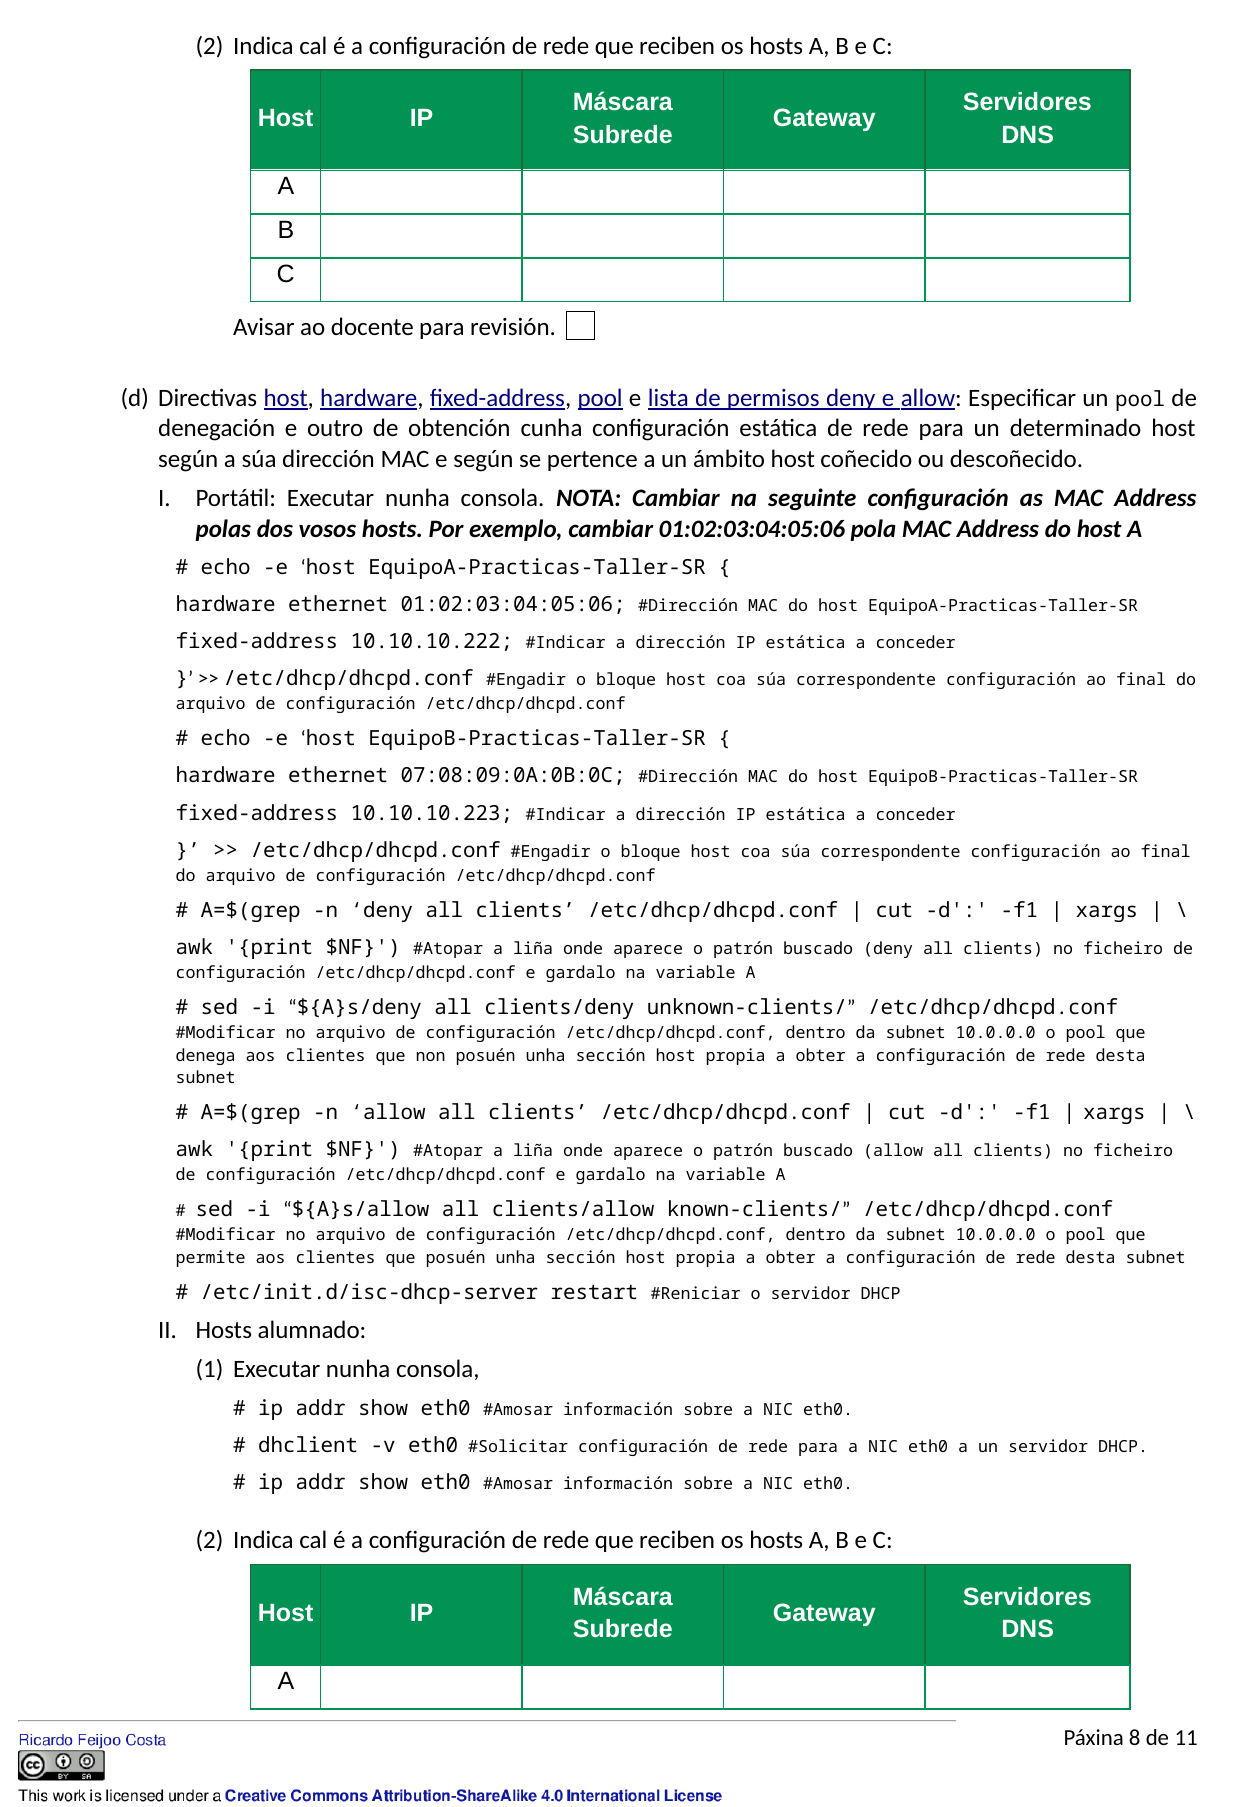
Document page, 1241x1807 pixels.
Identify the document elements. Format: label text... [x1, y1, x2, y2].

picture [8, 1715, 957, 1806]
table_header IP [321, 1565, 521, 1664]
table_cell [926, 259, 1129, 301]
list Indica cal é a configuración de rede que reciben os hosts A, B e C: [195, 30, 1197, 60]
table_cell [321, 171, 521, 213]
table_cell [523, 259, 723, 301]
table_header Host [251, 71, 320, 169]
table_cell [724, 171, 924, 213]
table_cell C [251, 259, 320, 301]
table_header Gateway [724, 1565, 924, 1664]
table_cell [724, 215, 924, 257]
list # echo -e ‘host EquipoB-Practicas-Taller-SR { [140, 723, 1197, 752]
list # A=$(grep -n ‘allow all clients’ /etc/dhcp/dhcpd.conf | cut -d':' -f1 | xargs | \ [140, 1097, 1197, 1126]
table_header Máscara Subrede [523, 1565, 723, 1664]
table_cell [724, 1666, 924, 1708]
table_cell [926, 215, 1129, 257]
table_header Máscara Subrede [523, 71, 723, 169]
list Indica cal é a configuración de rede que reciben os hosts A, B e C: [195, 1524, 1197, 1555]
table_header IP [321, 71, 521, 169]
table_cell A [251, 1666, 320, 1708]
table_header Servidores DNS [926, 1565, 1129, 1664]
list # dhclient -v eth0 #Solicitar configuración de rede para a NIC eth0 a un servidor DHCP. [195, 1430, 1197, 1458]
table_cell [321, 259, 521, 301]
table_cell [523, 171, 723, 213]
list hardware ethernet 07:08:09:0A:0B:0C; #Dirección MAC do host EquipoB-Practicas-Taller-SR [140, 761, 1197, 789]
list Directivas host, hardware, fixed-address, pool e lista de permisos deny e allow: Especificar un pool de denegación e outro de obtención cunha configuración estática de rede para un determinado host según a súa dirección MAC e según se pertence a un ámbito host coñecido ou descoñecido. [120, 382, 1197, 473]
list # echo -e ‘host EquipoA-Practicas-Taller-SR { [140, 552, 1197, 580]
list # A=$(grep -n ‘deny all clients’ /etc/dhcp/dhcpd.conf | cut -d':' -f1 | xargs | \ [140, 895, 1197, 923]
table_cell [523, 215, 723, 257]
table_cell [523, 1666, 723, 1708]
list Executar nunha consola, [195, 1353, 1197, 1384]
table_cell [321, 1666, 521, 1708]
table_header Gateway [724, 71, 924, 169]
list Portátil: Executar nunha consola. NOTA: Cambiar na seguinte configuración as MAC Address polas dos vosos hosts. Por exemplo, cambiar 01:02:03:04:05:06 pola MAC Address do host A [158, 482, 1197, 543]
list # ip addr show eth0 #Amosar información sobre a NIC eth0. [195, 1393, 1197, 1421]
list # sed -i “${A}s/allow all clients/allow known-clients/” /etc/dhcp/dhcpd.conf #Modificar no arquivo de configuración /etc/dhcp/dhcpd.conf, dentro da subnet 10.0.0.0 o pool que permite aos clientes que posuén unha sección host propia a obter a configuración de rede desta subnet [140, 1194, 1197, 1268]
list awk '{print $NF}') #Atopar a liña onde aparece o patrón buscado (allow all clients) no ficheiro de configuración /etc/dhcp/dhcpd.conf e gardalo na variable A [140, 1134, 1197, 1186]
table_header Host [251, 1565, 320, 1664]
table_cell A [251, 171, 320, 213]
list # /etc/init.d/isc-dhcp-server restart #Reniciar o servidor DHCP [140, 1277, 1197, 1305]
list # sed -i “${A}s/deny all clients/deny unknown-clients/” /etc/dhcp/dhcpd.conf #Modificar no arquivo de configuración /etc/dhcp/dhcpd.conf, dentro da subnet 10.0.0.0 o pool que denega aos clientes que non posuén unha sección host propia a obter a configuración de rede desta subnet [140, 992, 1197, 1088]
table_cell B [251, 215, 320, 257]
list Avisar ao docente para revisión. [195, 311, 1197, 342]
list fixed-address 10.10.10.222; #Indicar a dirección IP estática a conceder [140, 626, 1197, 655]
table_cell [321, 215, 521, 257]
list hardware ethernet 01:02:03:04:05:06; #Dirección MAC do host EquipoA-Practicas-Taller-SR [140, 589, 1197, 618]
list # ip addr show eth0 #Amosar información sobre a NIC eth0. [195, 1467, 1197, 1496]
list Hosts alumnado: [158, 1314, 1197, 1345]
table_cell [724, 259, 924, 301]
table_cell [926, 1666, 1129, 1708]
list awk '{print $NF}') #Atopar a liña onde aparece o patrón buscado (deny all clients) no ficheiro de configuración /etc/dhcp/dhcpd.conf e gardalo na variable A [140, 932, 1197, 983]
table_header Servidores DNS [926, 71, 1129, 169]
list }’ >> /etc/dhcp/dhcpd.conf #Engadir o bloque host coa súa correspondente configuración ao final do arquivo de configuración /etc/dhcp/dhcpd.conf [140, 835, 1197, 886]
list fixed-address 10.10.10.223; #Indicar a dirección IP estática a conceder [140, 798, 1197, 826]
list }’ >> /etc/dhcp/dhcpd.conf #Engadir o bloque host coa súa correspondente configuración ao final do arquivo de configuración /etc/dhcp/dhcpd.conf [140, 663, 1197, 715]
table_cell [926, 171, 1129, 213]
